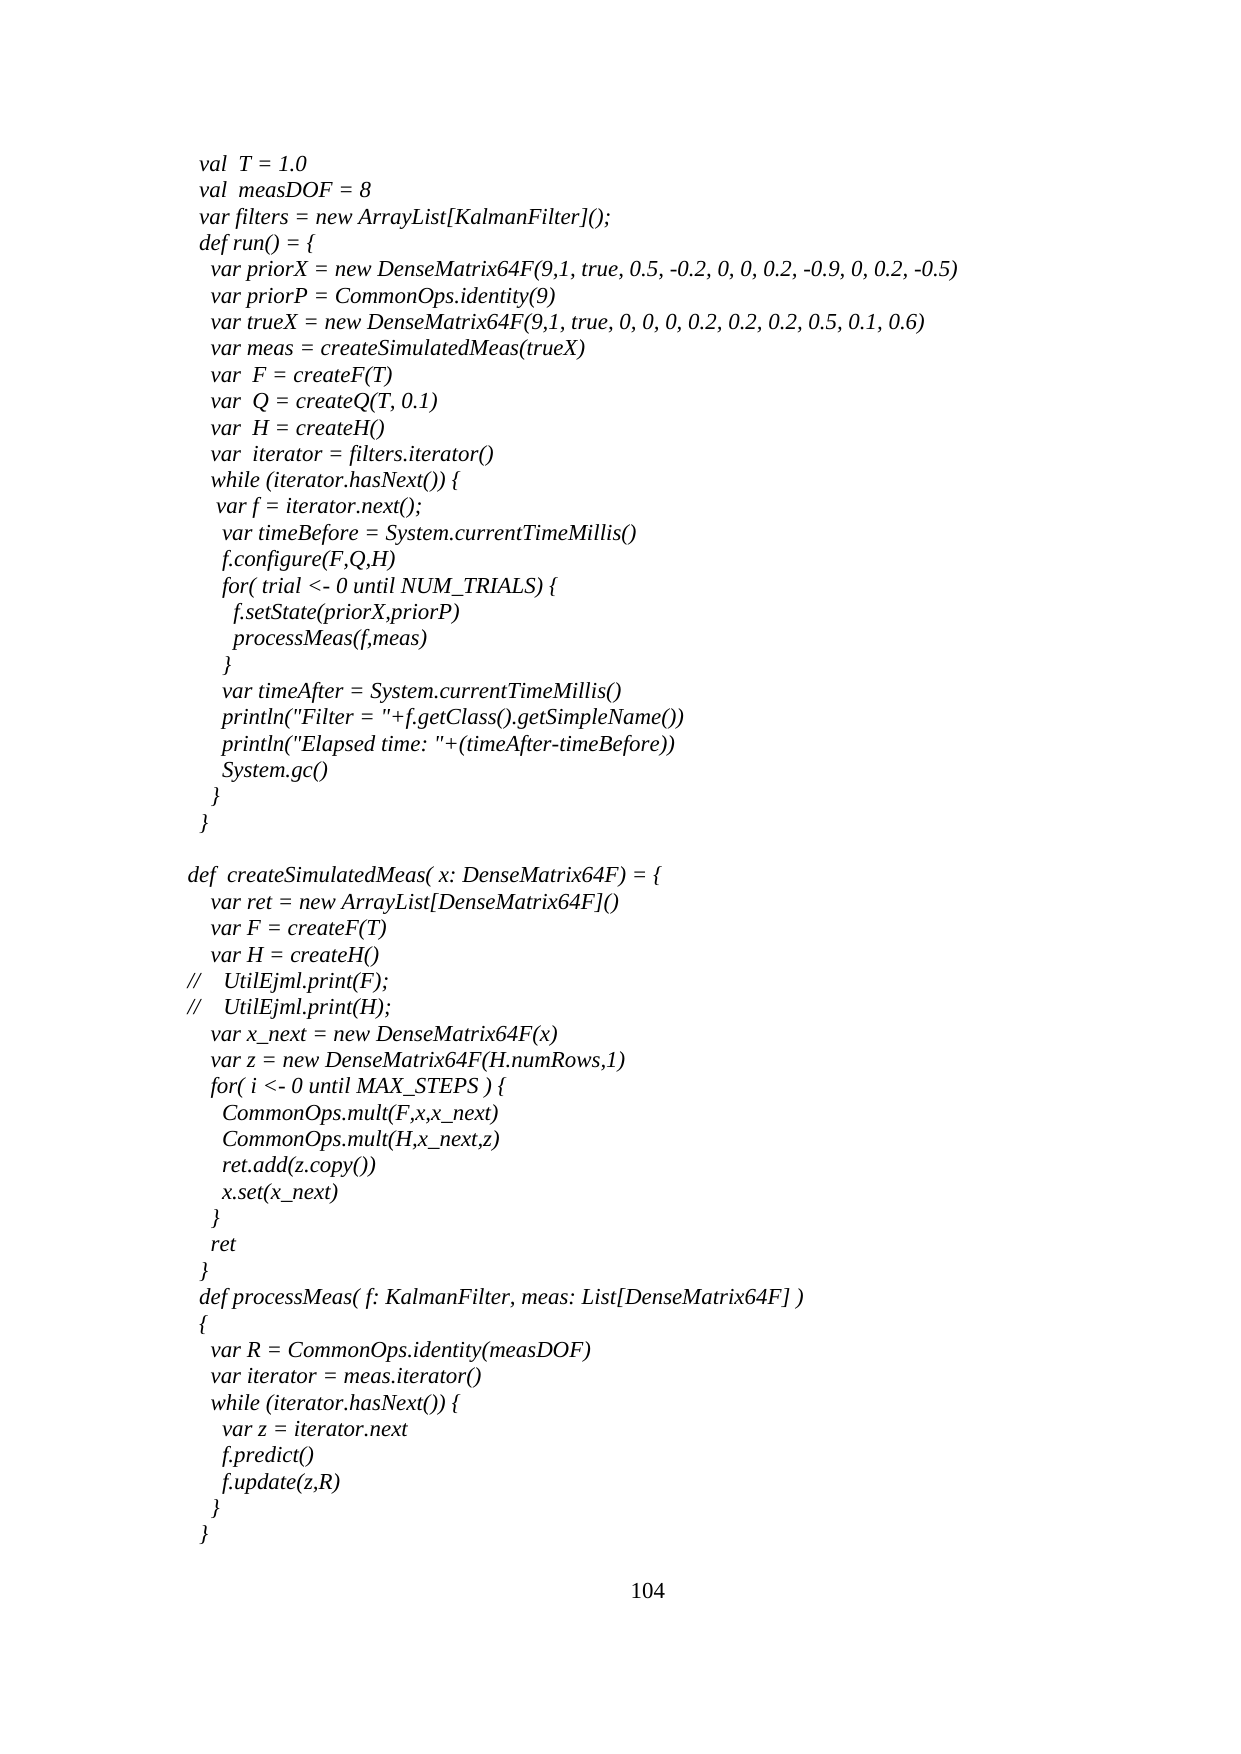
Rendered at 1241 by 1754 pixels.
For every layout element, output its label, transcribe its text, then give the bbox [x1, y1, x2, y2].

text { [187, 1309, 1108, 1336]
text var R = CommonOps.identity(measDOF) [187, 1336, 1108, 1362]
text f.predict() [187, 1441, 1108, 1468]
text CommonOps.mult(F,x,x_next) [187, 1099, 1108, 1125]
text var H = createH() [187, 941, 1108, 967]
text var Q = createQ(T, 0.1) [187, 387, 1108, 413]
text def createSimulatedMeas( x: DenseMatrix64F) = { [187, 862, 1108, 888]
text f.update(z,R) [187, 1468, 1108, 1494]
text var priorP = CommonOps.identity(9) [187, 282, 1108, 308]
text // UtilEjml.print(F); [187, 967, 1108, 993]
text var meas = createSimulatedMeas(trueX) [187, 334, 1108, 361]
text val T = 1.0 [187, 150, 1108, 176]
text var timeAfter = System.currentTimeMillis() [187, 677, 1108, 703]
text // UtilEjml.print(H); [187, 993, 1108, 1020]
text ret [187, 1231, 1108, 1257]
text var x_next = new DenseMatrix64F(x) [187, 1020, 1108, 1046]
text def run() = { [187, 229, 1108, 255]
text } [187, 1204, 1108, 1231]
text processMeas(f,meas) [187, 624, 1108, 651]
text } [187, 1257, 1108, 1283]
text } [187, 1520, 1108, 1547]
text def processMeas( f: KalmanFilter, meas: List[DenseMatrix64F] ) [187, 1283, 1108, 1309]
text var H = createH() [187, 413, 1108, 440]
text f.configure(F,Q,H) [187, 545, 1108, 572]
text while (iterator.hasNext()) { [187, 466, 1108, 493]
text for( i <- 0 until MAX_STEPS ) { [187, 1072, 1108, 1099]
text for( trial <- 0 until NUM_TRIALS) { [187, 572, 1108, 598]
text var filters = new ArrayList[KalmanFilter](); [187, 203, 1108, 229]
text var F = createF(T) [187, 361, 1108, 387]
text var F = createF(T) [187, 914, 1108, 941]
text var iterator = meas.iterator() [187, 1362, 1108, 1389]
text } [187, 782, 1108, 809]
text x.set(x_next) [187, 1178, 1108, 1204]
text println("Filter = "+f.getClass().getSimpleName()) [187, 703, 1108, 730]
text ret.add(z.copy()) [187, 1151, 1108, 1178]
text while (iterator.hasNext()) { [187, 1389, 1108, 1415]
text val measDOF = 8 [187, 176, 1108, 203]
text f.setState(priorX,priorP) [187, 598, 1108, 624]
text var z = new DenseMatrix64F(H.numRows,1) [187, 1046, 1108, 1072]
text } [187, 809, 1108, 835]
text } [187, 651, 1108, 677]
text System.gc() [187, 756, 1108, 782]
text var z = iterator.next [187, 1415, 1108, 1441]
text println("Elapsed time: "+(timeAfter-timeBefore)) [187, 730, 1108, 756]
text } [187, 1494, 1108, 1520]
text var trueX = new DenseMatrix64F(9,1, true, 0, 0, 0, 0.2, 0.2, 0.2, 0.5, 0.1, 0.6) [187, 308, 1108, 334]
text CommonOps.mult(H,x_next,z) [187, 1125, 1108, 1151]
text var ret = new ArrayList[DenseMatrix64F]() [187, 888, 1108, 914]
text var priorX = new DenseMatrix64F(9,1, true, 0.5, -0.2, 0, 0, 0.2, -0.9, 0, 0.2, -0.5) [187, 255, 1108, 282]
text var f = iterator.next(); [187, 493, 1108, 519]
text var timeBefore = System.currentTimeMillis() [187, 519, 1108, 545]
text var iterator = filters.iterator() [187, 440, 1108, 466]
